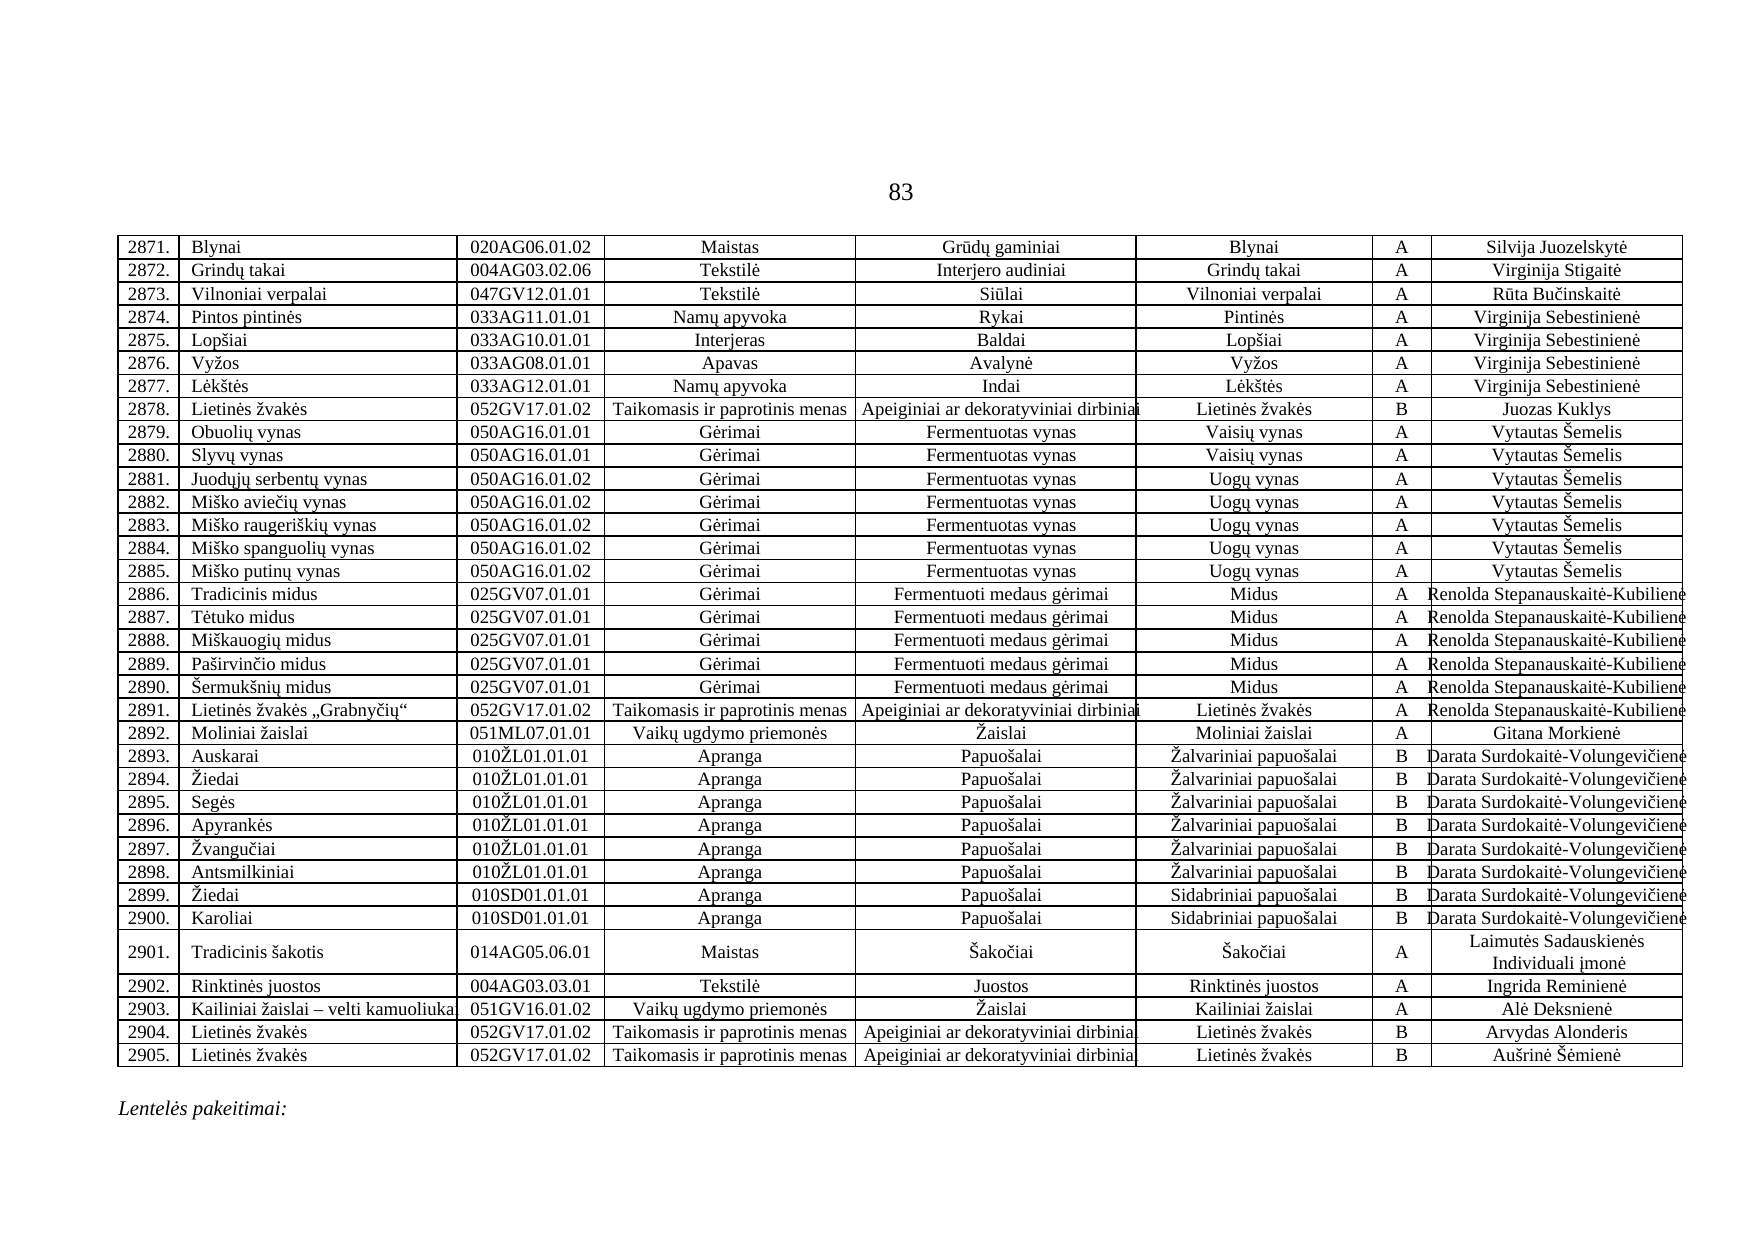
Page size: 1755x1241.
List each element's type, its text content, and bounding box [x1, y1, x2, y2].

table_cell Tekstilė [605, 260, 855, 281]
table_cell Papuošalai [856, 861, 1135, 882]
table_cell Fermentuotas vynas [856, 421, 1135, 443]
table_cell Apavas [605, 352, 855, 373]
table_cell Blynai [1137, 236, 1372, 258]
table_cell Papuošalai [856, 768, 1135, 790]
table_cell Vytautas Šemelis [1432, 514, 1682, 535]
table_cell A [1373, 975, 1431, 996]
table_cell Gėrimai [605, 537, 855, 558]
table_cell B [1373, 907, 1431, 928]
table_cell Sidabriniai papuošalai [1137, 884, 1372, 905]
table_cell Tėtuko midus [180, 606, 456, 628]
table_cell Gėrimai [605, 560, 855, 582]
table_cell Lietinės žvakės [180, 398, 456, 420]
table_cell Darata Surdokaitė-Volungevičienė [1432, 791, 1682, 813]
table_cell Laimutės Sadauskienės Individuali įmonė [1432, 930, 1682, 973]
table_cell Tradicinis šakotis [180, 930, 456, 973]
table_cell Gėrimai [605, 491, 855, 512]
table_cell Uogų vynas [1137, 468, 1372, 489]
table_cell Papuošalai [856, 907, 1135, 928]
table_cell Silvija Juozelskytė [1432, 236, 1682, 258]
table_cell Juostos [856, 975, 1135, 996]
table_cell 033AG10.01.01 [458, 329, 604, 350]
table_cell 052GV17.01.02 [458, 1044, 604, 1066]
table_cell 2893. [119, 745, 178, 767]
table_cell Grindų takai [1137, 260, 1372, 281]
table_cell 050AG16.01.02 [458, 537, 604, 558]
table_cell 2905. [119, 1044, 178, 1066]
table_cell Apranga [605, 768, 855, 790]
table_cell Rūta Bučinskaitė [1432, 283, 1682, 304]
table_cell Apeiginiai ar dekoratyviniai dirbiniai [856, 1021, 1135, 1042]
table_cell A [1373, 468, 1431, 489]
table_cell 050AG16.01.02 [458, 514, 604, 535]
table_cell Virginija Sebestinienė [1432, 306, 1682, 327]
table_cell Lietinės žvakės [180, 1021, 456, 1042]
table_cell Taikomasis ir paprotinis menas [605, 699, 855, 720]
table_cell Papuošalai [856, 815, 1135, 836]
table_cell Gėrimai [605, 606, 855, 628]
table_cell Miško spanguolių vynas [180, 537, 456, 558]
table_cell Kailiniai žaislai – velti kamuoliukai [180, 998, 456, 1019]
table_cell Paširvinčio midus [180, 653, 456, 674]
table_cell Moliniai žaislai [180, 722, 456, 743]
table_cell A [1373, 998, 1431, 1019]
table_cell Aušrinė Šėmienė [1432, 1044, 1682, 1066]
table_cell A [1373, 514, 1431, 535]
table_cell A [1373, 560, 1431, 582]
table_cell 2875. [119, 329, 178, 350]
table_cell Gėrimai [605, 653, 855, 674]
table_cell Apranga [605, 907, 855, 928]
table_cell 2894. [119, 768, 178, 790]
table_cell Šermukšnių midus [180, 676, 456, 697]
table_cell Renolda Stepanauskaitė-Kubilienė [1432, 630, 1682, 651]
table_cell Žalvariniai papuošalai [1137, 791, 1372, 813]
table_cell Lietinės žvakės [1137, 699, 1372, 720]
table_cell A [1373, 421, 1431, 443]
table_cell Žalvariniai papuošalai [1137, 861, 1372, 882]
table_cell Žvangučiai [180, 838, 456, 859]
table_cell 050AG16.01.01 [458, 445, 604, 466]
table_cell 025GV07.01.01 [458, 653, 604, 674]
table_cell Fermentuoti medaus gėrimai [856, 606, 1135, 628]
table_cell Juodųjų serbentų vynas [180, 468, 456, 489]
table_cell Fermentuotas vynas [856, 537, 1135, 558]
table_cell A [1373, 537, 1431, 558]
table_cell Apranga [605, 861, 855, 882]
table_cell 2878. [119, 398, 178, 420]
table_cell Fermentuoti medaus gėrimai [856, 653, 1135, 674]
table_cell Fermentuoti medaus gėrimai [856, 676, 1135, 697]
table_cell 2904. [119, 1021, 178, 1042]
table_cell Vytautas Šemelis [1432, 560, 1682, 582]
table_cell 2898. [119, 861, 178, 882]
table_cell Gėrimai [605, 468, 855, 489]
table_cell 025GV07.01.01 [458, 583, 604, 605]
table_cell Tekstilė [605, 975, 855, 996]
table_cell Uogų vynas [1137, 514, 1372, 535]
table_cell 2896. [119, 815, 178, 836]
table_cell Vytautas Šemelis [1432, 468, 1682, 489]
table_cell Žalvariniai papuošalai [1137, 768, 1372, 790]
table_cell 010ŽL01.01.01 [458, 768, 604, 790]
table_cell B [1373, 1021, 1431, 1042]
table_cell 014AG05.06.01 [458, 930, 604, 973]
table_cell Apranga [605, 791, 855, 813]
table_cell Midus [1137, 676, 1372, 697]
table_cell 2897. [119, 838, 178, 859]
table_cell 2885. [119, 560, 178, 582]
table_cell Darata Surdokaitė-Volungevičienė [1432, 907, 1682, 928]
table_cell Gėrimai [605, 514, 855, 535]
table_cell Rykai [856, 306, 1135, 327]
table_cell A [1373, 260, 1431, 281]
table_cell 010ŽL01.01.01 [458, 861, 604, 882]
table_cell 025GV07.01.01 [458, 630, 604, 651]
table_cell A [1373, 722, 1431, 743]
table_cell Midus [1137, 653, 1372, 674]
table_cell 2899. [119, 884, 178, 905]
table_cell 2886. [119, 583, 178, 605]
table_cell A [1373, 236, 1431, 258]
table_cell 050AG16.01.02 [458, 468, 604, 489]
table_cell Lietinės žvakės „Grabnyčių“ [180, 699, 456, 720]
table_cell Žiedai [180, 884, 456, 905]
table_cell 2892. [119, 722, 178, 743]
table_cell 2890. [119, 676, 178, 697]
table_cell Fermentuotas vynas [856, 445, 1135, 466]
table_cell Ingrida Reminienė [1432, 975, 1682, 996]
table_cell A [1373, 375, 1431, 397]
table_cell Šakočiai [1137, 930, 1372, 973]
table_cell Lėkštės [180, 375, 456, 397]
table_cell 2873. [119, 283, 178, 304]
table_cell B [1373, 815, 1431, 836]
table_cell Žaislai [856, 722, 1135, 743]
table_cell Grūdų gaminiai [856, 236, 1135, 258]
table_cell Midus [1137, 583, 1372, 605]
table_cell Segės [180, 791, 456, 813]
table_cell Siūlai [856, 283, 1135, 304]
table_cell Blynai [180, 236, 456, 258]
table_cell Namų apyvoka [605, 306, 855, 327]
table_cell A [1373, 630, 1431, 651]
table_cell Gėrimai [605, 421, 855, 443]
table_cell Papuošalai [856, 838, 1135, 859]
table_cell A [1373, 352, 1431, 373]
table_cell Interjero audiniai [856, 260, 1135, 281]
table_cell 004AG03.02.06 [458, 260, 604, 281]
table_cell Virginija Sebestinienė [1432, 375, 1682, 397]
table_cell Uogų vynas [1137, 537, 1372, 558]
table_cell B [1373, 1044, 1431, 1066]
table_cell Papuošalai [856, 884, 1135, 905]
table_cell Apyrankės [180, 815, 456, 836]
table_cell 050AG16.01.02 [458, 560, 604, 582]
table_cell 050AG16.01.01 [458, 421, 604, 443]
table_cell A [1373, 606, 1431, 628]
table_cell Arvydas Alonderis [1432, 1021, 1682, 1042]
table_cell Vaisių vynas [1137, 445, 1372, 466]
table_cell 2881. [119, 468, 178, 489]
table_cell 2882. [119, 491, 178, 512]
table_cell Lietinės žvakės [1137, 398, 1372, 420]
table_cell A [1373, 583, 1431, 605]
table_cell 004AG03.03.01 [458, 975, 604, 996]
table_cell 010ŽL01.01.01 [458, 791, 604, 813]
table_cell 052GV17.01.02 [458, 398, 604, 420]
table_cell 2888. [119, 630, 178, 651]
table_cell 050AG16.01.02 [458, 491, 604, 512]
table_cell 010ŽL01.01.01 [458, 838, 604, 859]
table_cell Vytautas Šemelis [1432, 445, 1682, 466]
table_cell Renolda Stepanauskaitė-Kubilienė [1432, 606, 1682, 628]
table_cell Virginija Sebestinienė [1432, 329, 1682, 350]
table_cell Žaislai [856, 998, 1135, 1019]
table_cell Taikomasis ir paprotinis menas [605, 1044, 855, 1066]
table_cell 2871. [119, 236, 178, 258]
table_cell Fermentuoti medaus gėrimai [856, 630, 1135, 651]
table_cell B [1373, 768, 1431, 790]
table_cell Auskarai [180, 745, 456, 767]
table_cell Apranga [605, 884, 855, 905]
table_cell 047GV12.01.01 [458, 283, 604, 304]
table_cell A [1373, 306, 1431, 327]
table_cell Apeiginiai ar dekoratyviniai dirbiniai [856, 699, 1135, 720]
table_cell 010ŽL01.01.01 [458, 745, 604, 767]
table_cell 033AG08.01.01 [458, 352, 604, 373]
table_cell Fermentuotas vynas [856, 514, 1135, 535]
table_cell Darata Surdokaitė-Volungevičienė [1432, 838, 1682, 859]
table_cell Renolda Stepanauskaitė-Kubilienė [1432, 699, 1682, 720]
table_cell Lėkštės [1137, 375, 1372, 397]
table_cell 025GV07.01.01 [458, 676, 604, 697]
table_cell 2901. [119, 930, 178, 973]
table_cell 033AG11.01.01 [458, 306, 604, 327]
table_cell Darata Surdokaitė-Volungevičienė [1432, 745, 1682, 767]
table_cell Žiedai [180, 768, 456, 790]
table_cell Vyžos [180, 352, 456, 373]
table_cell Karoliai [180, 907, 456, 928]
table_cell Vaisių vynas [1137, 421, 1372, 443]
table_cell Fermentuotas vynas [856, 560, 1135, 582]
table_cell 010SD01.01.01 [458, 907, 604, 928]
table_cell Renolda Stepanauskaitė-Kubilienė [1432, 676, 1682, 697]
text Lentelės pakeitimai: [118, 1096, 1683, 1120]
table_cell Moliniai žaislai [1137, 722, 1372, 743]
table_cell 2879. [119, 421, 178, 443]
table_cell A [1373, 445, 1431, 466]
table_cell A [1373, 653, 1431, 674]
table_cell B [1373, 791, 1431, 813]
table_cell Lopšiai [180, 329, 456, 350]
table_cell Namų apyvoka [605, 375, 855, 397]
table_cell Pintos pintinės [180, 306, 456, 327]
table_cell Apranga [605, 745, 855, 767]
table_cell Uogų vynas [1137, 560, 1372, 582]
table_cell Alė Deksnienė [1432, 998, 1682, 1019]
table_cell Virginija Stigaitė [1432, 260, 1682, 281]
table_cell A [1373, 283, 1431, 304]
table_cell Gėrimai [605, 583, 855, 605]
table_cell 2902. [119, 975, 178, 996]
table_cell Midus [1137, 606, 1372, 628]
table_cell Virginija Sebestinienė [1432, 352, 1682, 373]
table_cell 2895. [119, 791, 178, 813]
table_cell 2880. [119, 445, 178, 466]
table_cell Kailiniai žaislai [1137, 998, 1372, 1019]
table_cell Interjeras [605, 329, 855, 350]
table_cell Žalvariniai papuošalai [1137, 815, 1372, 836]
table_cell Vilnoniai verpalai [180, 283, 456, 304]
table_cell Žalvariniai papuošalai [1137, 838, 1372, 859]
table_cell Miško putinų vynas [180, 560, 456, 582]
table_cell Gėrimai [605, 676, 855, 697]
table_cell 2876. [119, 352, 178, 373]
table_cell 2883. [119, 514, 178, 535]
table_cell Darata Surdokaitė-Volungevičienė [1432, 884, 1682, 905]
table_cell Renolda Stepanauskaitė-Kubilienė [1432, 583, 1682, 605]
table_cell 010SD01.01.01 [458, 884, 604, 905]
table_cell A [1373, 676, 1431, 697]
table_cell Rinktinės juostos [1137, 975, 1372, 996]
table_cell Miškauogių midus [180, 630, 456, 651]
table_cell Fermentuotas vynas [856, 468, 1135, 489]
table_cell Renolda Stepanauskaitė-Kubilienė [1432, 653, 1682, 674]
table_cell Fermentuoti medaus gėrimai [856, 583, 1135, 605]
table_cell Šakočiai [856, 930, 1135, 973]
table_cell 2877. [119, 375, 178, 397]
table_cell A [1373, 491, 1431, 512]
table_cell 2900. [119, 907, 178, 928]
table_cell Darata Surdokaitė-Volungevičienė [1432, 815, 1682, 836]
table_cell Vaikų ugdymo priemonės [605, 722, 855, 743]
table_cell Uogų vynas [1137, 491, 1372, 512]
table_cell Gėrimai [605, 630, 855, 651]
table_cell 052GV17.01.02 [458, 1021, 604, 1042]
table_cell Lopšiai [1137, 329, 1372, 350]
table_cell Apranga [605, 815, 855, 836]
table_cell Sidabriniai papuošalai [1137, 907, 1372, 928]
table_cell Tradicinis midus [180, 583, 456, 605]
table_cell Pintinės [1137, 306, 1372, 327]
table_cell 052GV17.01.02 [458, 699, 604, 720]
table_cell Avalynė [856, 352, 1135, 373]
table_cell B [1373, 398, 1431, 420]
table_cell Apeiginiai ar dekoratyviniai dirbiniai [856, 398, 1135, 420]
table_cell Vytautas Šemelis [1432, 421, 1682, 443]
table_cell A [1373, 329, 1431, 350]
table_cell Žalvariniai papuošalai [1137, 745, 1372, 767]
table_cell Apeiginiai ar dekoratyviniai dirbiniai [856, 1044, 1135, 1066]
table_cell Slyvų vynas [180, 445, 456, 466]
table_cell Indai [856, 375, 1135, 397]
table_cell 2872. [119, 260, 178, 281]
table_cell Gitana Morkienė [1432, 722, 1682, 743]
table_cell 010ŽL01.01.01 [458, 815, 604, 836]
table_cell 051GV16.01.02 [458, 998, 604, 1019]
table_cell 051ML07.01.01 [458, 722, 604, 743]
table_cell Baldai [856, 329, 1135, 350]
table_cell 025GV07.01.01 [458, 606, 604, 628]
table_cell Darata Surdokaitė-Volungevičienė [1432, 768, 1682, 790]
table_cell Papuošalai [856, 791, 1135, 813]
table_cell Taikomasis ir paprotinis menas [605, 1021, 855, 1042]
table_cell 2874. [119, 306, 178, 327]
table_cell Rinktinės juostos [180, 975, 456, 996]
table_cell 033AG12.01.01 [458, 375, 604, 397]
table_cell Lietinės žvakės [1137, 1021, 1372, 1042]
table_cell Gėrimai [605, 445, 855, 466]
table_cell 2903. [119, 998, 178, 1019]
table_cell 2887. [119, 606, 178, 628]
table_cell Vytautas Šemelis [1432, 537, 1682, 558]
table_cell Fermentuotas vynas [856, 491, 1135, 512]
table_cell Antsmilkiniai [180, 861, 456, 882]
table_cell Obuolių vynas [180, 421, 456, 443]
table_cell Vaikų ugdymo priemonės [605, 998, 855, 1019]
table_cell Midus [1137, 630, 1372, 651]
table_cell Vyžos [1137, 352, 1372, 373]
table_cell Lietinės žvakės [1137, 1044, 1372, 1066]
table_cell B [1373, 838, 1431, 859]
table_cell Darata Surdokaitė-Volungevičienė [1432, 861, 1682, 882]
table_cell Tekstilė [605, 283, 855, 304]
table_cell Miško raugeriškių vynas [180, 514, 456, 535]
table_cell Maistas [605, 236, 855, 258]
table_cell Grindų takai [180, 260, 456, 281]
table_cell Lietinės žvakės [180, 1044, 456, 1066]
table_cell Vilnoniai verpalai [1137, 283, 1372, 304]
table_cell Miško aviečių vynas [180, 491, 456, 512]
table_cell A [1373, 699, 1431, 720]
table_cell 2891. [119, 699, 178, 720]
table_cell 020AG06.01.02 [458, 236, 604, 258]
table_cell Maistas [605, 930, 855, 973]
table_cell B [1373, 884, 1431, 905]
table_cell Taikomasis ir paprotinis menas [605, 398, 855, 420]
table_cell Papuošalai [856, 745, 1135, 767]
table_cell 2889. [119, 653, 178, 674]
table_cell Apranga [605, 838, 855, 859]
table_cell Juozas Kuklys [1432, 398, 1682, 420]
table_cell Vytautas Šemelis [1432, 491, 1682, 512]
table_cell B [1373, 745, 1431, 767]
table_cell 2884. [119, 537, 178, 558]
table_cell B [1373, 861, 1431, 882]
table_cell A [1373, 930, 1431, 973]
